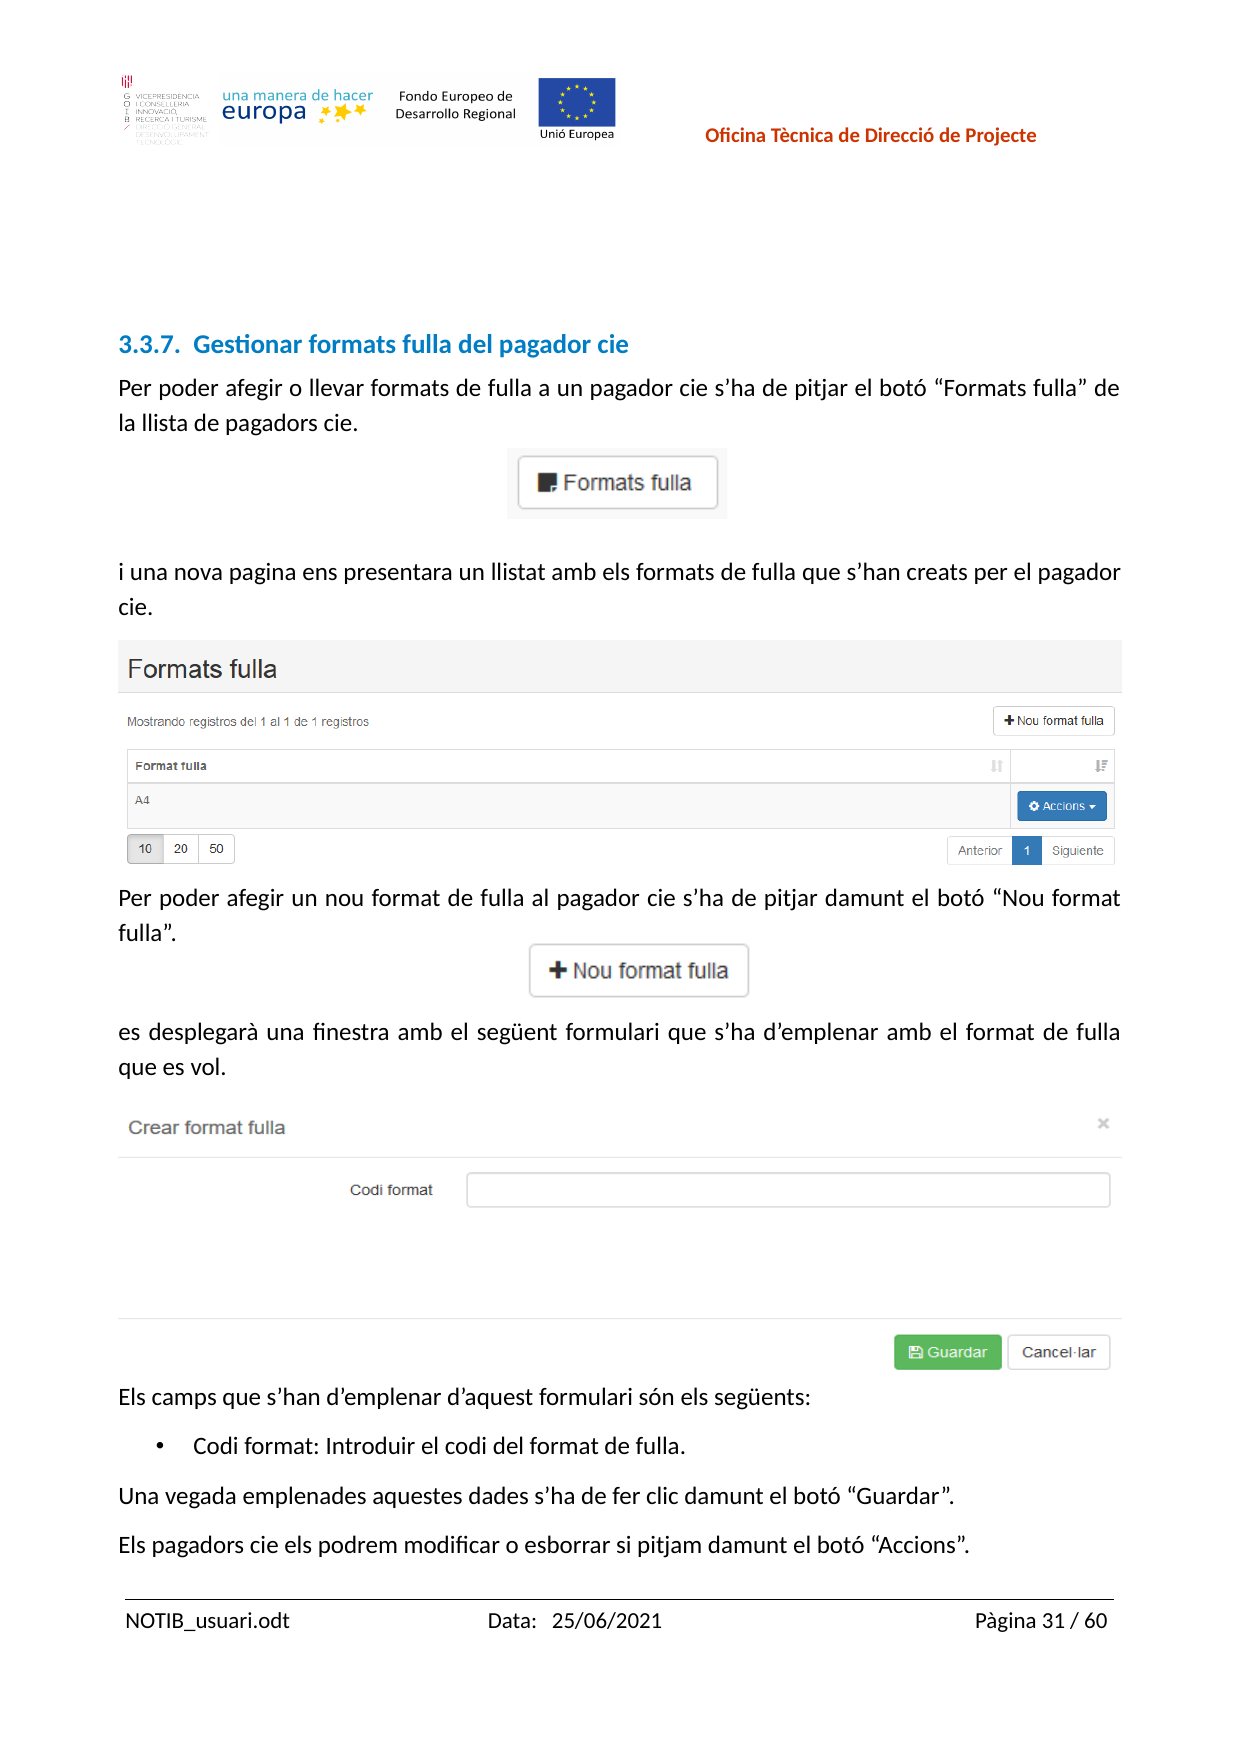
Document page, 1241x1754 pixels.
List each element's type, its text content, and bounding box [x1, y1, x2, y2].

text i una nova pagina ens presentara un llistat amb els formats de fulla que s’han creats per el pagador cie. [118, 556, 1122, 622]
subtitle Gestionar formats fulla del pagador cie [118, 327, 1122, 360]
text Per poder afegir o llevar formats de fulla a un pagador cie s’ha de pitjar el botó “Formats fulla” de la llista de pagadors cie. [118, 372, 1122, 438]
text Els pagadors cie els podrem modificar o esborrar si pitjam damunt el botó “Accions”. [118, 1530, 1122, 1560]
text Una vegada emplenades aquestes dades s’ha de fer clic damunt el botó “Guardar”. [118, 1480, 1122, 1511]
picture [507, 448, 728, 519]
list Codi format: Introduir el codi del format de fulla. [156, 1431, 1122, 1461]
text es desplegarà una finestra amb el següent formulari que s’ha d’emplenar amb el format de fulla que es vol. [118, 1016, 1122, 1081]
text Per poder afegir un nou format de fulla al pagador cie s’ha de pitjar damunt el botó “Nou format fulla”. [118, 878, 1122, 947]
picture [118, 1100, 1123, 1377]
picture [118, 73, 213, 147]
picture [512, 936, 762, 1004]
picture [118, 640, 1123, 878]
text Els camps que s’han d’emplenar d’aquest formulari són els següents: [118, 1377, 1122, 1411]
picture [219, 73, 621, 147]
